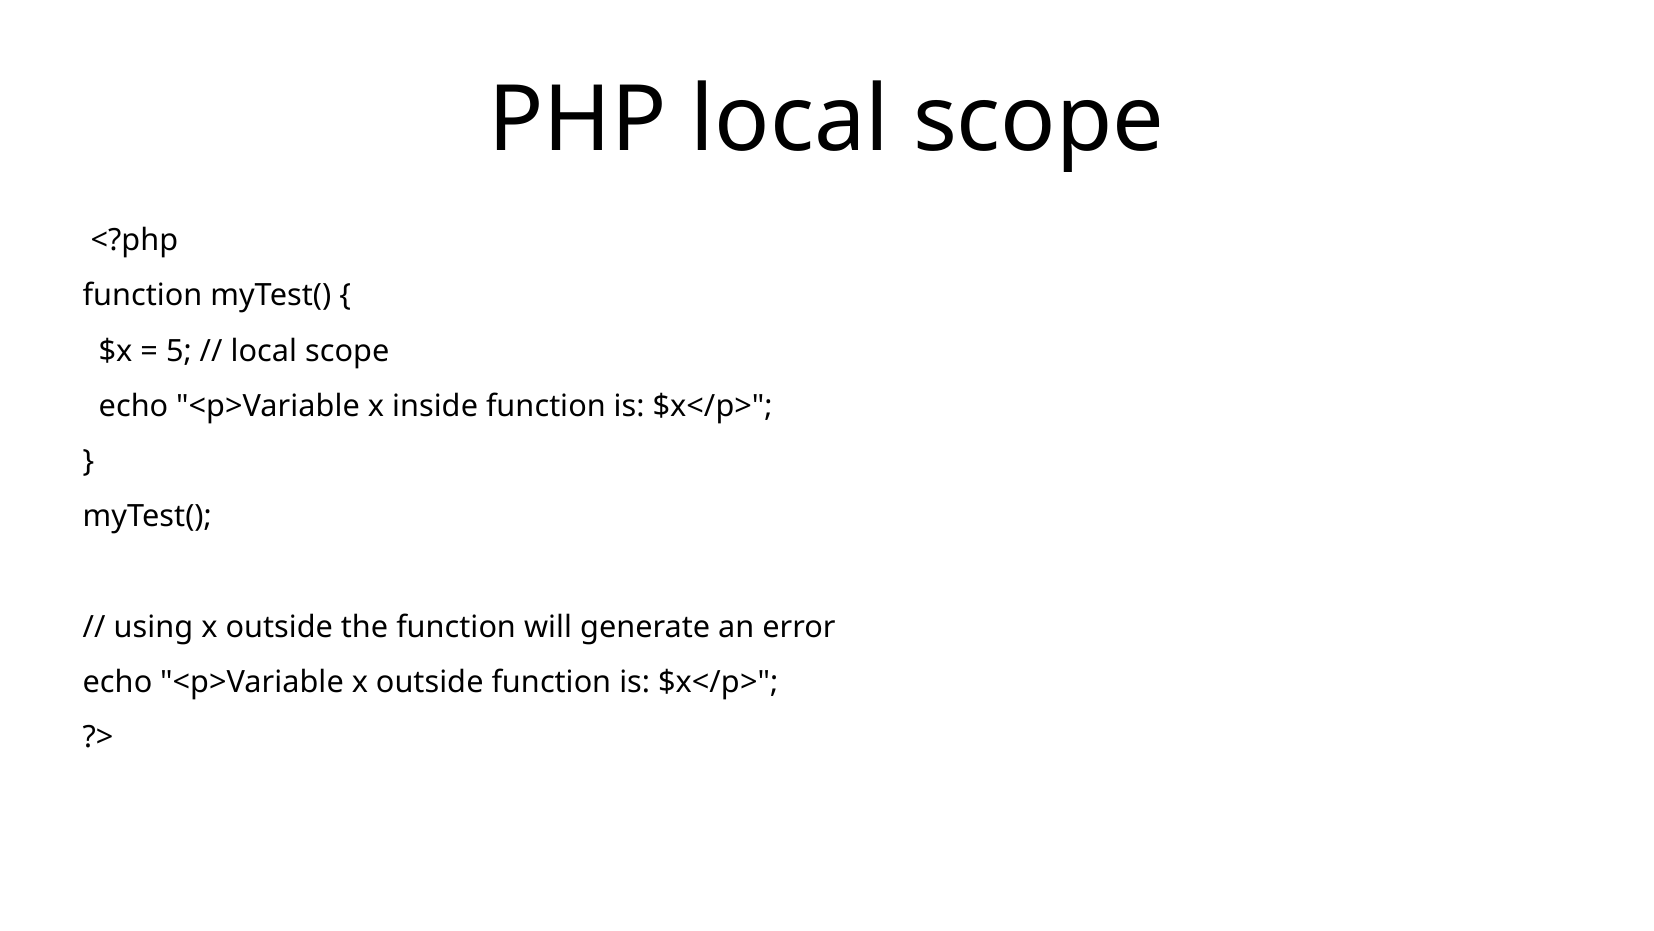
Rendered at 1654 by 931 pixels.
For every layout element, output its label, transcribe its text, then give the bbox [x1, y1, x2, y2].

list <?php function myTest() { $x = 5; // local scope echo "<p>Variable x inside function is: $x</p>"; } myTest(); // using x outside the function will generate an error echo "<p>Variable x outside function is: $x</p>"; ?> [82, 217, 1571, 758]
title PHP local scope [82, 37, 1571, 193]
